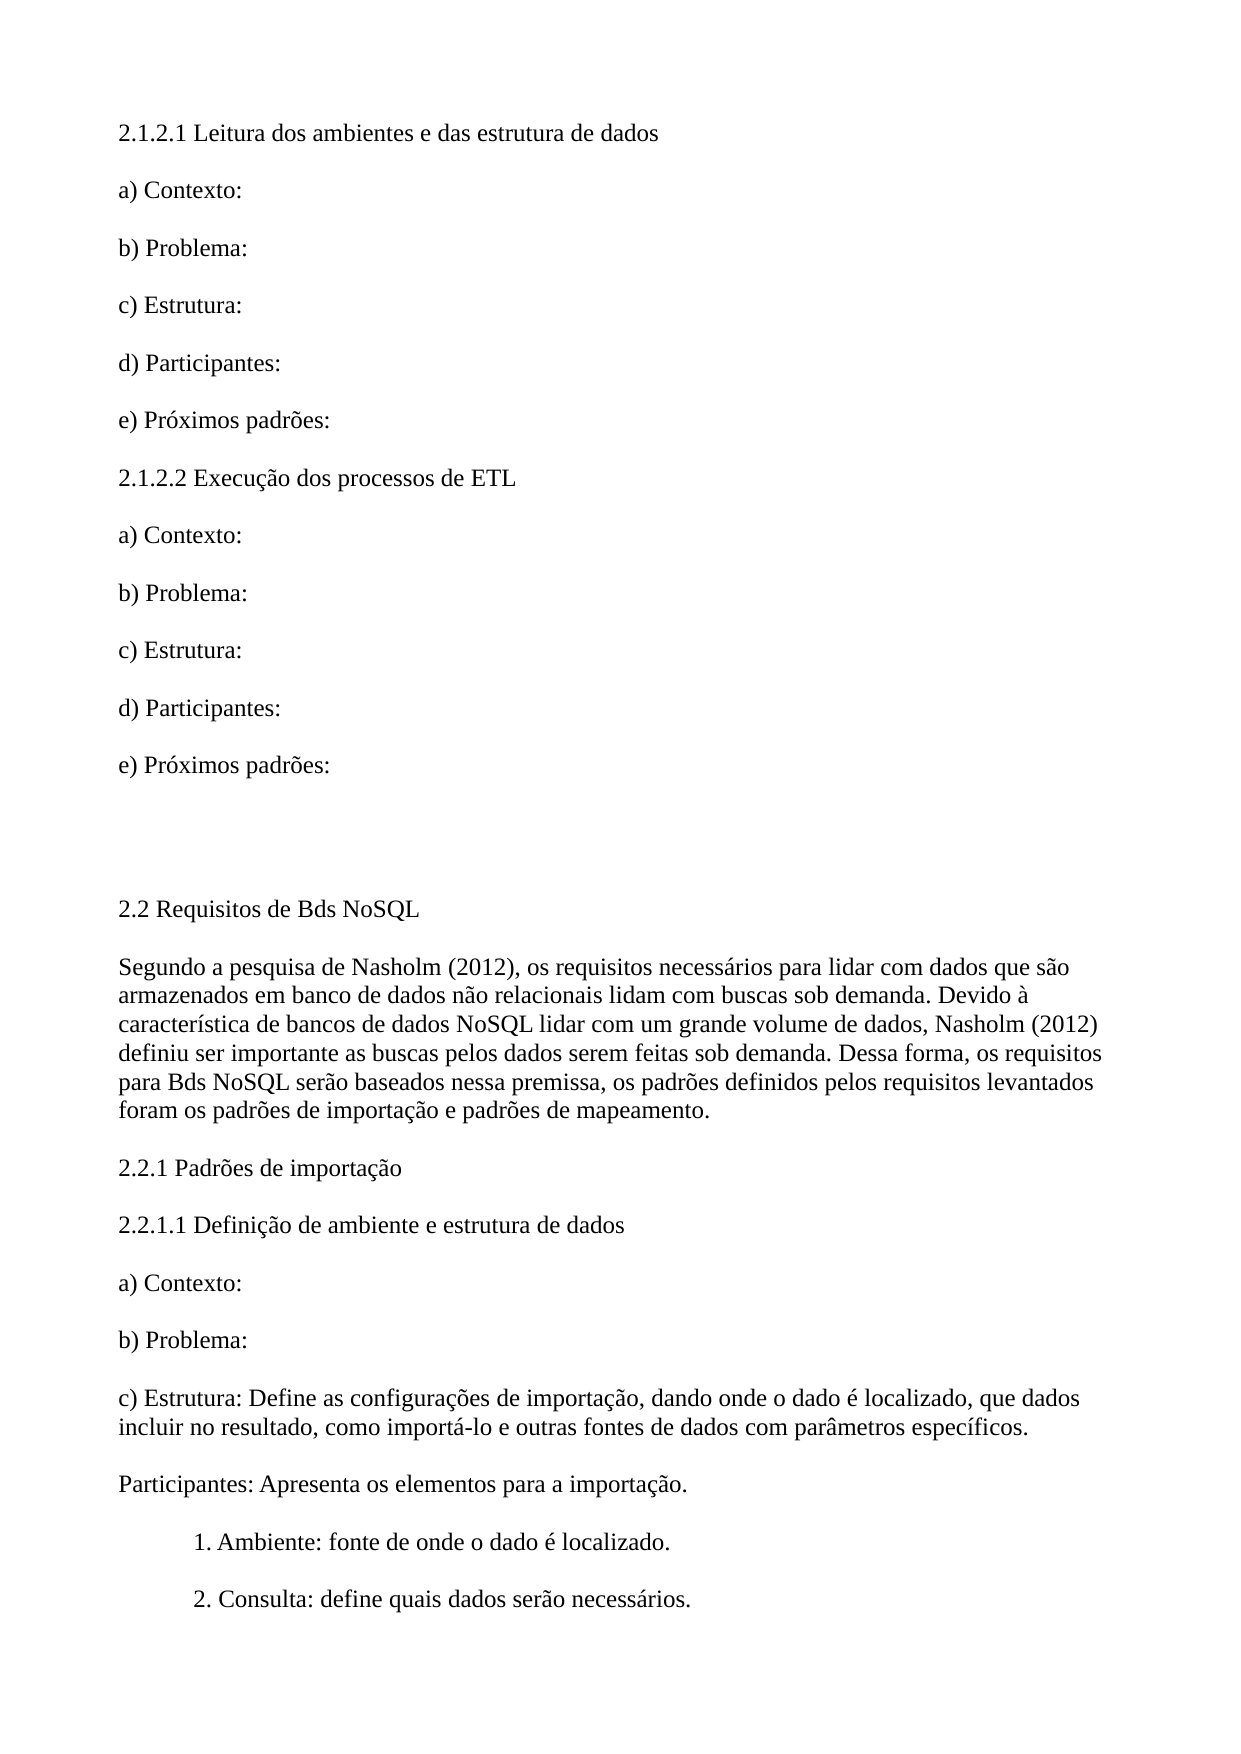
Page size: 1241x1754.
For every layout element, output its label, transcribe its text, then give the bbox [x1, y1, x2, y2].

text 2.2 Requisitos de Bds NoSQL [118, 894, 1122, 923]
text 2.1.2.2 Execução dos processos de ETL [118, 463, 1122, 492]
text e) Próximos padrões: [118, 751, 1122, 779]
text d) Participantes: [118, 348, 1122, 377]
text d) Participantes: [118, 693, 1122, 722]
text e) Próximos padrões: [118, 406, 1122, 434]
text 2.1.2.1 Leitura dos ambientes e das estrutura de dados [118, 118, 1122, 147]
text a) Contexto: [118, 176, 1122, 204]
text b) Problema: [118, 578, 1122, 607]
text b) Problema: [118, 1326, 1122, 1354]
text Participantes: Apresenta os elementos para a importação. [118, 1469, 1122, 1498]
text 2. Consulta: define quais dados serão necessários. [118, 1584, 1122, 1613]
text 2.2.1.1 Definição de ambiente e estrutura de dados [118, 1211, 1122, 1239]
text c) Estrutura: Define as configurações de importação, dando onde o dado é localizado, que dados incluir no resultado, como importá-lo e outras fontes de dados com parâmetros específicos. [118, 1383, 1122, 1441]
text c) Estrutura: [118, 291, 1122, 319]
text 2.2.1 Padrões de importação [118, 1153, 1122, 1182]
text a) Contexto: [118, 1268, 1122, 1297]
text 1. Ambiente: fonte de onde o dado é localizado. [118, 1527, 1122, 1556]
text a) Contexto: [118, 521, 1122, 549]
text b) Problema: [118, 233, 1122, 262]
text c) Estrutura: [118, 636, 1122, 664]
text Segundo a pesquisa de Nasholm (2012), os requisitos necessários para lidar com dados que são armazenados em banco de dados não relacionais lidam com buscas sob demanda. Devido à característica de bancos de dados NoSQL lidar com um grande volume de dados, Nasholm (2012) definiu ser importante as buscas pelos dados serem feitas sob demanda. Dessa forma, os requisitos para Bds NoSQL serão baseados nessa premissa, os padrões definidos pelos requisitos levantados foram os padrões de importação e padrões de mapeamento. [118, 952, 1122, 1124]
